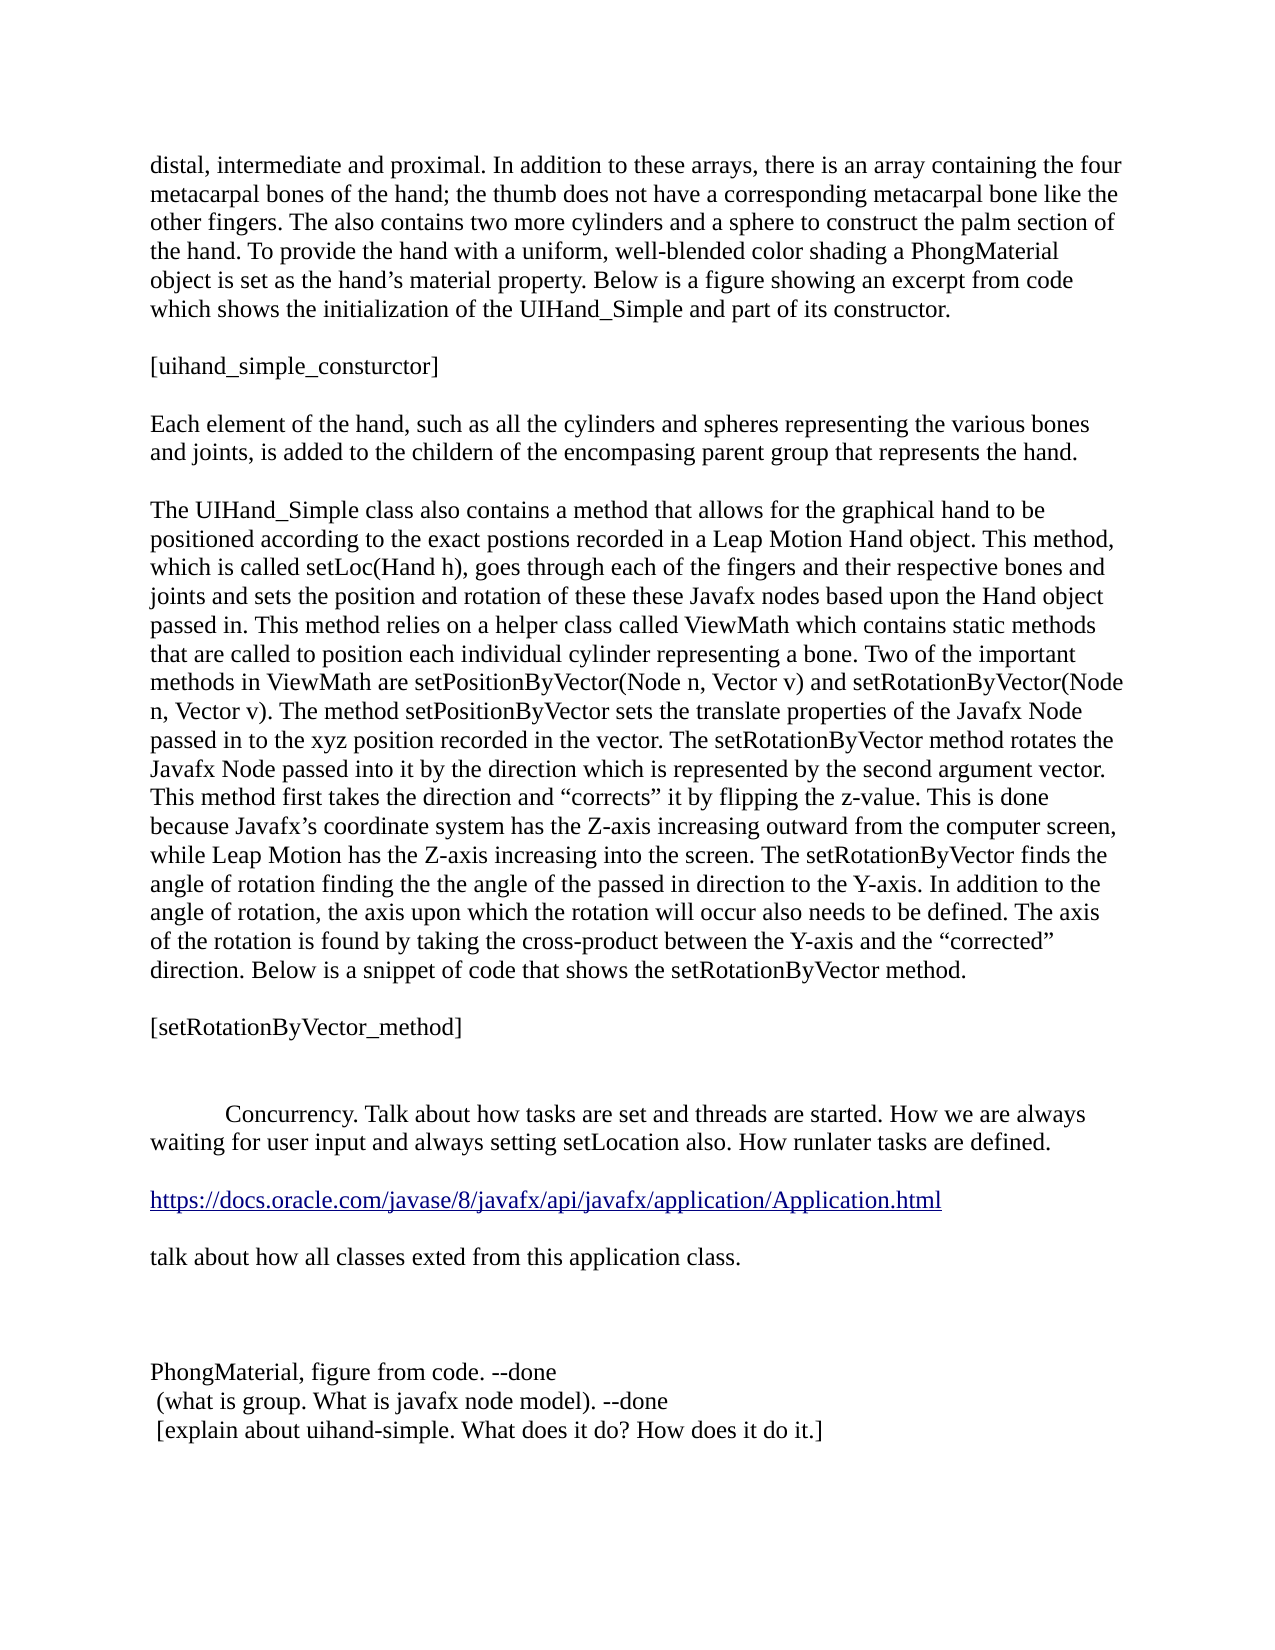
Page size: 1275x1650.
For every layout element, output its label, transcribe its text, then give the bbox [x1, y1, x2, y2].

text talk about how all classes exted from this application class. [150, 1242, 1125, 1271]
text distal, intermediate and proximal. In addition to these arrays, there is an array containing the four metacarpal bones of the hand; the thumb does not have a corresponding metacarpal bone like the other fingers. The also contains two more cylinders and a sphere to construct the palm section of the hand. To provide the hand with a uniform, well-blended color shading a PhongMaterial object is set as the hand’s material property. Below is a figure showing an excerpt from code which shows the initialization of the UIHand_Simple and part of its constructor. [150, 150, 1125, 322]
text The UIHand_Simple class also contains a method that allows for the graphical hand to be positioned according to the exact postions recorded in a Leap Motion Hand object. This method, which is called setLoc(Hand h), goes through each of the fingers and their respective bones and joints and sets the position and rotation of these these Javafx nodes based upon the Hand object passed in. This method relies on a helper class called ViewMath which contains static methods that are called to position each individual cylinder representing a bone. Two of the important methods in ViewMath are setPositionByVector(Node n, Vector v) and setRotationByVector(Node n, Vector v). The method setPositionByVector sets the translate properties of the Javafx Node passed in to the xyz position recorded in the vector. The setRotationByVector method rotates the Javafx Node passed into it by the direction which is represented by the second argument vector. This method first takes the direction and “corrects” it by flipping the z-value. This is done because Javafx’s coordinate system has the Z-axis increasing outward from the computer screen, while Leap Motion has the Z-axis increasing into the screen. The setRotationByVector finds the angle of rotation finding the the angle of the passed in direction to the Y-axis. In addition to the angle of rotation, the axis upon which the rotation will occur also needs to be defined. The axis of the rotation is found by taking the cross-product between the Y-axis and the “corrected” direction. Below is a snippet of code that shows the setRotationByVector method. [150, 495, 1125, 984]
text PhongMaterial, figure from code. --done [150, 1357, 1125, 1386]
text Each element of the hand, such as all the cylinders and spheres representing the various bones and joints, is added to the childern of the encompasing parent group that represents the hand. [150, 409, 1125, 466]
text (what is group. What is javafx node model). --done [150, 1386, 1125, 1415]
text [uihand_simple_consturctor] [150, 351, 1125, 380]
text [setRotationByVector_method] [150, 1012, 1125, 1041]
text https://docs.oracle.com/javase/8/javafx/api/javafx/application/Application.html [150, 1185, 1125, 1214]
text [explain about uihand-simple. What does it do? How does it do it.] [150, 1415, 1125, 1444]
text Concurrency. Talk about how tasks are set and threads are started. How we are always waiting for user input and always setting setLocation also. How runlater tasks are defined. [150, 1099, 1125, 1156]
